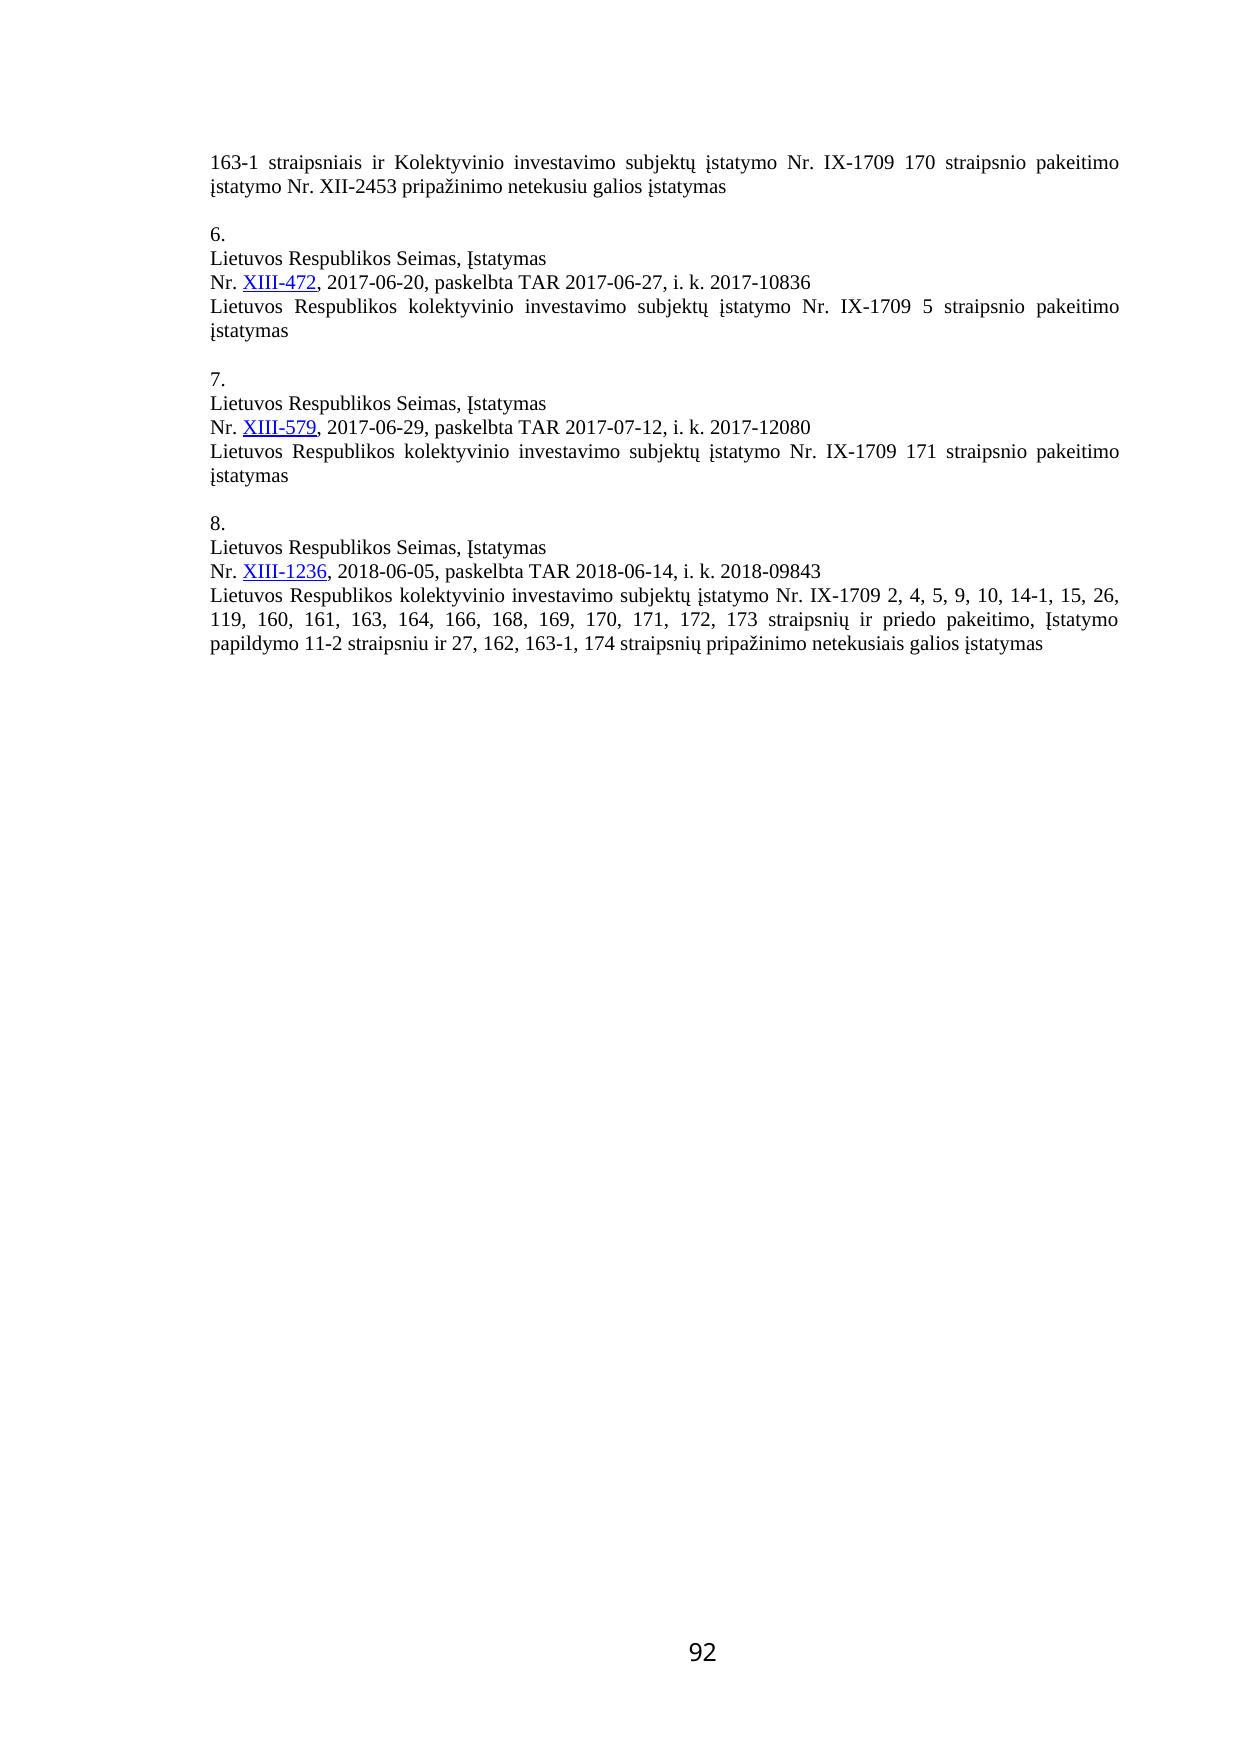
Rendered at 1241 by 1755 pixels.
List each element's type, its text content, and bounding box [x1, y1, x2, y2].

text 6. [210, 222, 1120, 246]
text 7. [210, 367, 1120, 391]
text Nr. XIII-579, 2017-06-29, paskelbta TAR 2017-07-12, i. k. 2017-12080 [210, 415, 1120, 439]
text 163-1 straipsniais ir Kolektyvinio investavimo subjektų įstatymo Nr. IX-1709 170 straipsnio pakeitimo įstatymo Nr. XII-2453 pripažinimo netekusiu galios įstatymas [210, 150, 1120, 198]
text Lietuvos Respublikos kolektyvinio investavimo subjektų įstatymo Nr. IX-1709 2, 4, 5, 9, 10, 14-1, 15, 26, 119, 160, 161, 163, 164, 166, 168, 169, 170, 171, 172, 173 straipsnių ir priedo pakeitimo, Įstatymo papildymo 11-2 straipsniu ir 27, 162, 163-1, 174 straipsnių pripažinimo netekusiais galios įstatymas [210, 583, 1120, 655]
text Lietuvos Respublikos Seimas, Įstatymas [210, 535, 1120, 559]
text Lietuvos Respublikos kolektyvinio investavimo subjektų įstatymo Nr. IX-1709 171 straipsnio pakeitimo įstatymas [210, 439, 1120, 487]
text Nr. XIII-472, 2017-06-20, paskelbta TAR 2017-06-27, i. k. 2017-10836 [210, 270, 1120, 294]
text Nr. XIII-1236, 2018-06-05, paskelbta TAR 2018-06-14, i. k. 2018-09843 [210, 559, 1120, 583]
text Lietuvos Respublikos Seimas, Įstatymas [210, 246, 1120, 270]
text Lietuvos Respublikos kolektyvinio investavimo subjektų įstatymo Nr. IX-1709 5 straipsnio pakeitimo įstatymas [210, 294, 1120, 342]
text Lietuvos Respublikos Seimas, Įstatymas [210, 391, 1120, 415]
text 8. [210, 511, 1120, 535]
